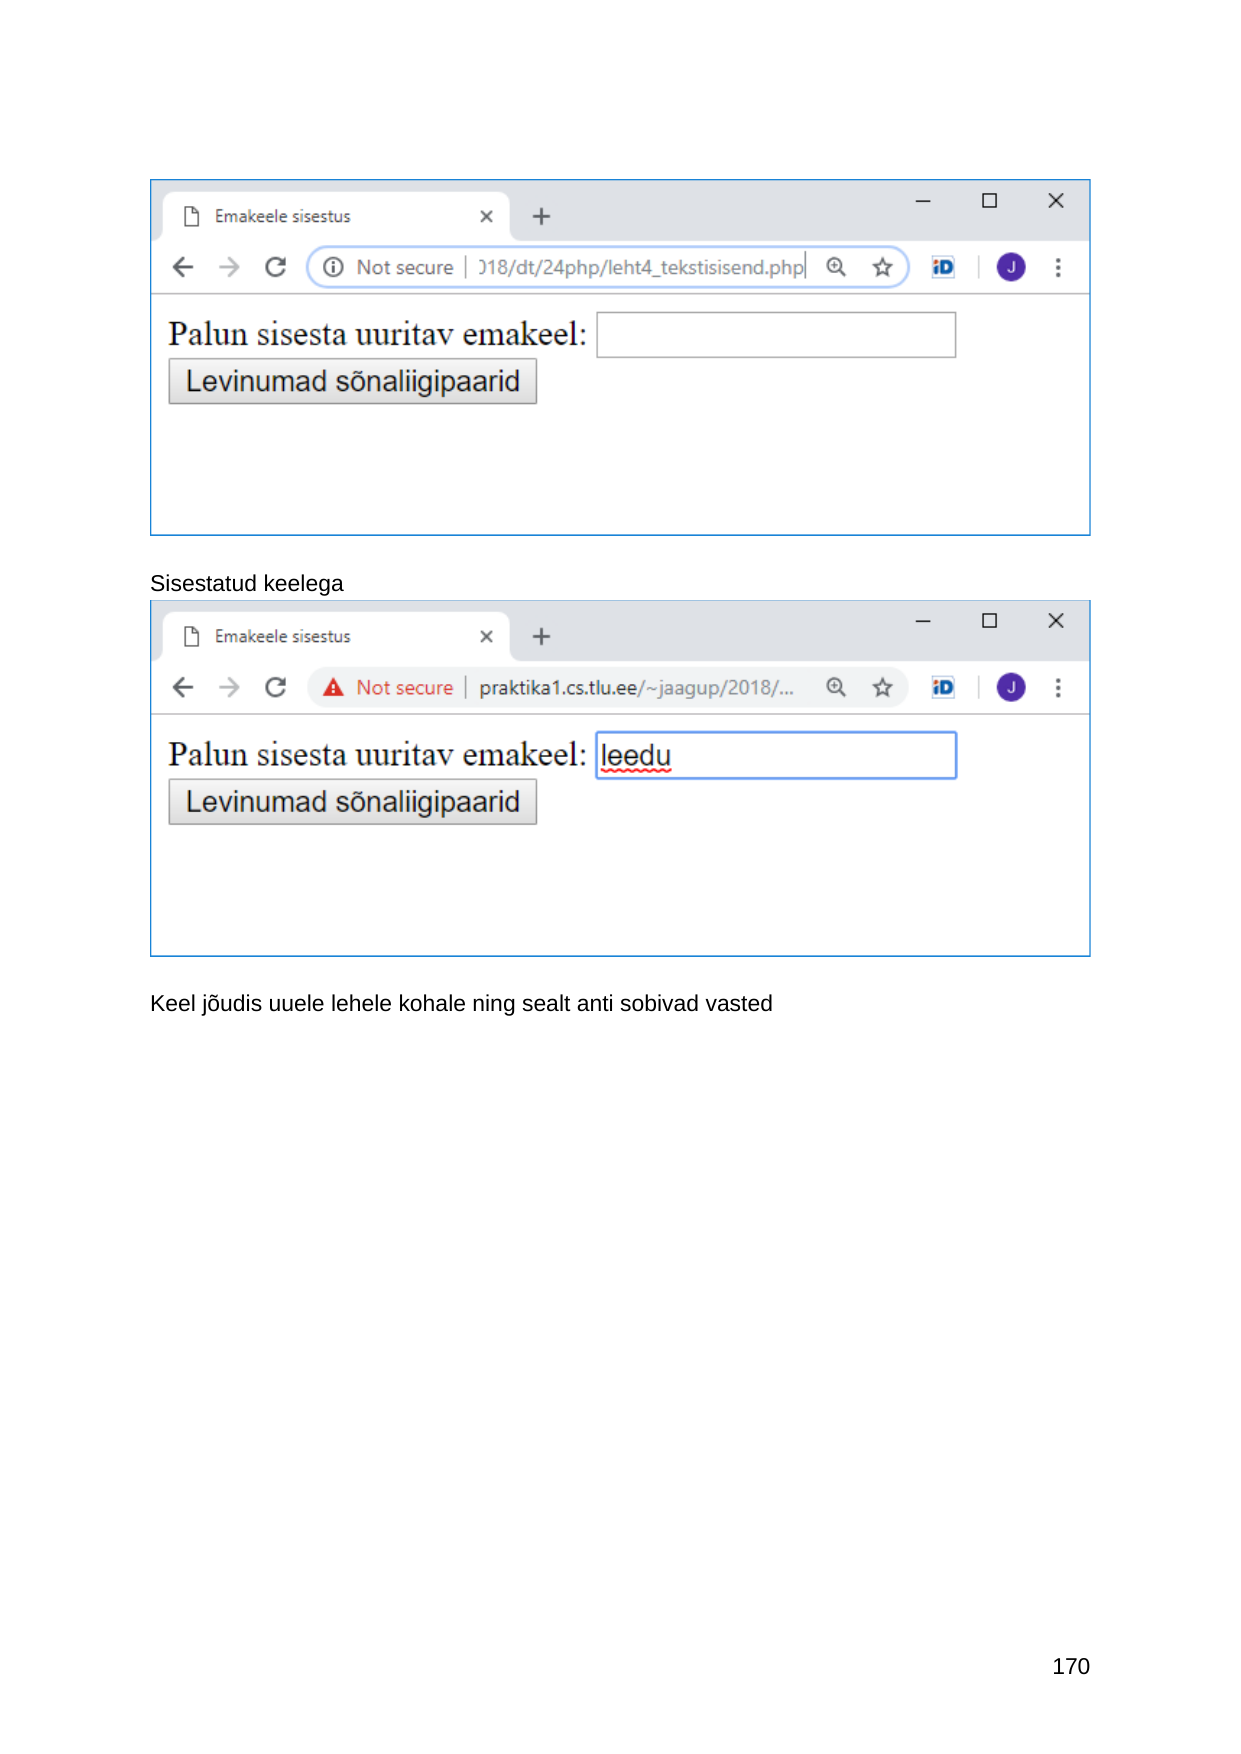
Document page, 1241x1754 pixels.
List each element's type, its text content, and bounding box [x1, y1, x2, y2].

picture [150, 179, 1091, 536]
picture [150, 600, 1091, 957]
text Keel jõudis uuele lehele kohale ning sealt anti sobivad vasted [150, 990, 1090, 1017]
text Sisestatud keelega [150, 570, 1090, 596]
